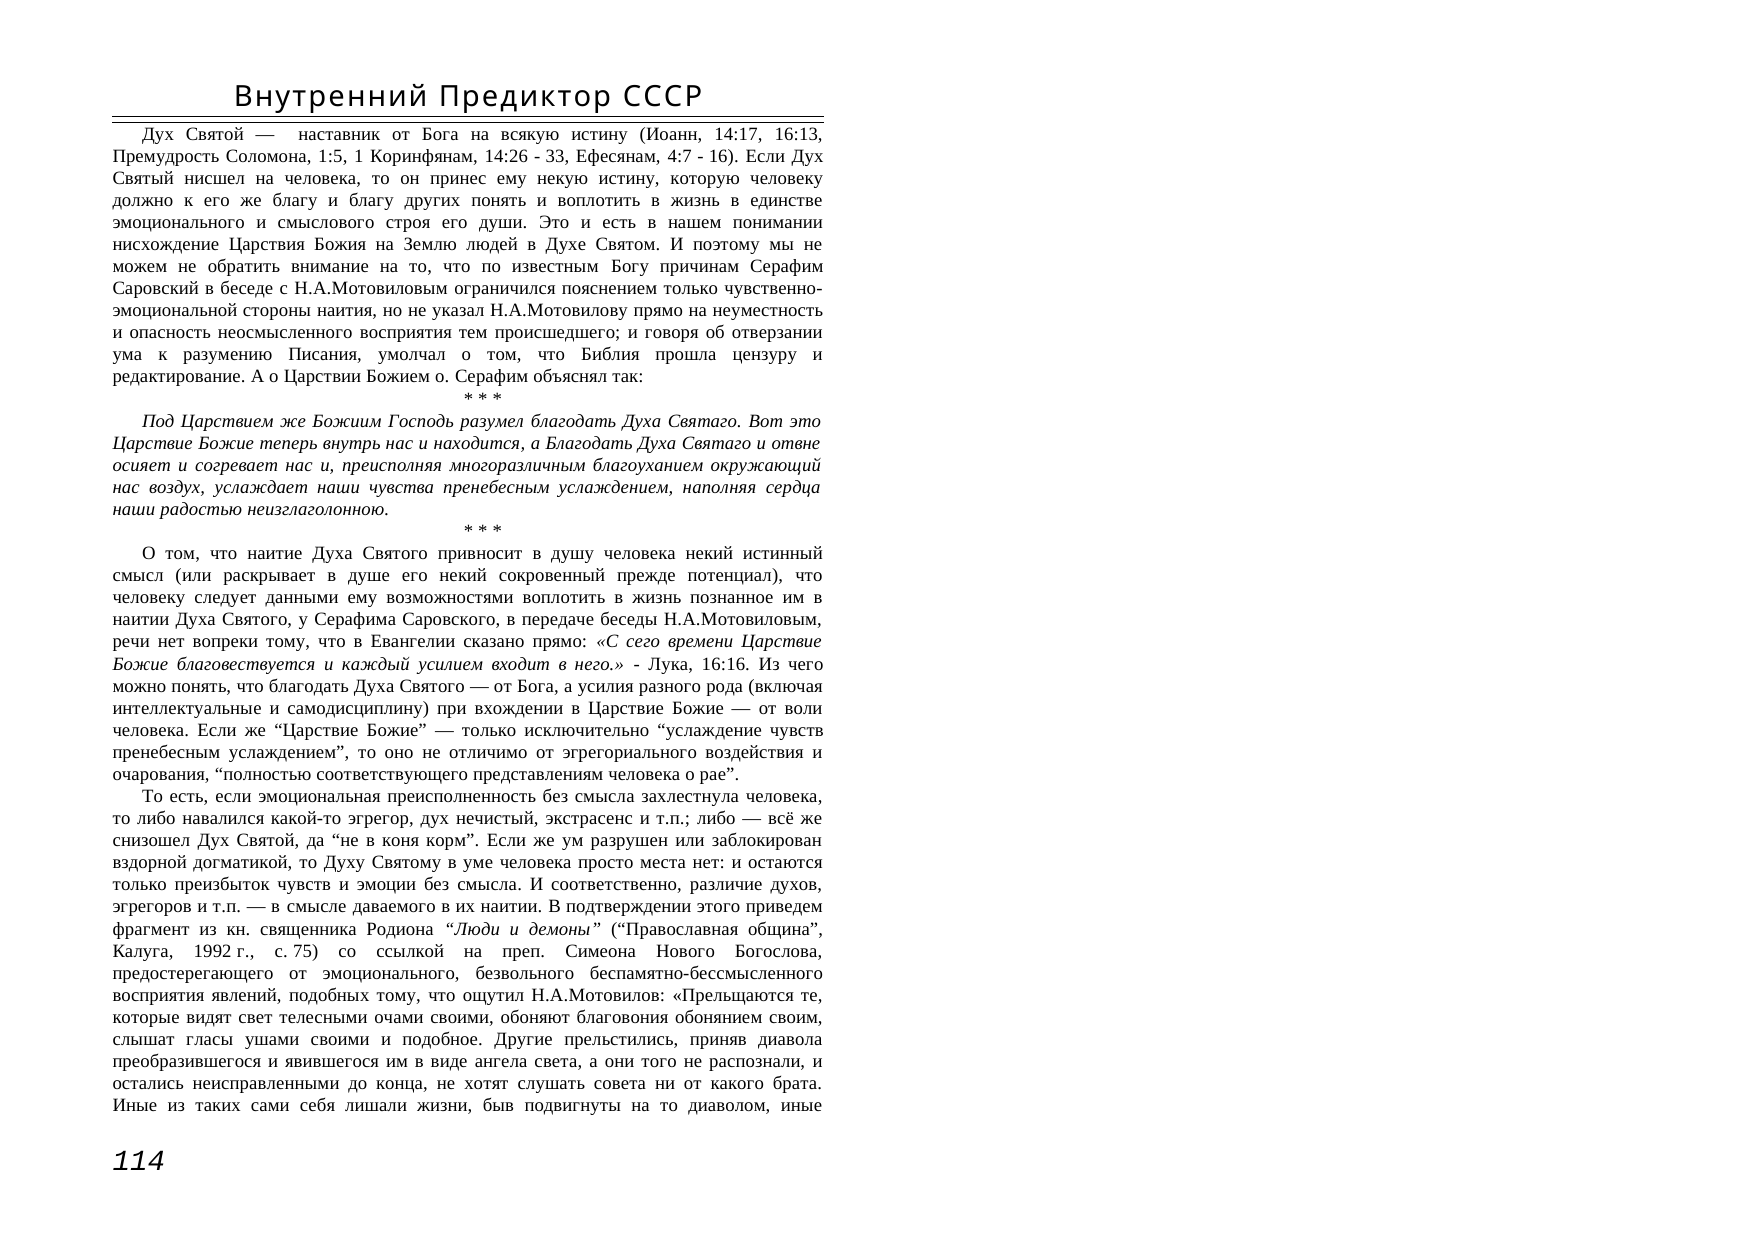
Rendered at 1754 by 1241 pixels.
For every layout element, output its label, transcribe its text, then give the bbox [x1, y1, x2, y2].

text * * * [112, 519, 824, 542]
text То есть, если эмоциональная преисполненность без смысла захлестнула человека, то либо навалился какой-то эгрегор, дух нечистый, экстрасенс и т.п.; либо — всё же снизошел Дух Святой, да “не в коня корм”. Если же ум разрушен или заблокирован вздорной догматикой, то Духу Святому в уме человека просто места нет: и остаются только преизбыток чувств и эмоции без смысла. И соответственно, различие духов, эгрегоров и т.п. — в смысле даваемого в их наитии. В подтверждении этого приведем фрагмент из кн. священника Родиона “Люди и демоны” (“Православная община”, Калуга, 1992 г., с. 75) со ссылкой на преп. Симеона Нового Богослова, предостерегающего от эмоционального, безвольного беспамятно-бессмысленного восприятия явлений, подобных тому, что ощутил Н.А.Мотовилов: «Прельщаются те, которые видят свет телесными очами своими, обоняют благовония обонянием своим, слышат гласы ушами своими и подобное. Другие прельстились, приняв диавола преобразившегося и явившегося им в виде ангела света, а они того не распознали, и остались неисправленными до конца, не хотят слушать совета ни от какого брата. Иные из таких сами себя лишали жизни, быв подвигнуты на то диаволом, иные [112, 784, 824, 1116]
text Под Царствием же Божиим Господь разумел благодать Духа Святаго. Вот это Царствие Божие теперь внутрь нас и находится, а Благодать Духа Святаго и отвне осияет и согревает нас и, преисполняя многоразличным благоуханием окружающий нас воздух, услаждает наши чувства пренебесным услаждением, наполняя сердца наши радостью неизглаголонною. [112, 409, 824, 519]
text * * * [112, 387, 824, 409]
text О том, что наитие Духа Святого привносит в душу человека некий истинный смысл (или раскрывает в душе его некий сокровенный прежде потенциал), что человеку следует данными ему возможностями воплотить в жизнь познанное им в наитии Духа Святого, у Серафима Саровского, в передаче беседы Н.А.Мотовиловым, речи нет вопреки тому, что в Евангелии сказано прямо: «С сего времени Царствие Божие благовествуется и каждый усилием входит в него.» - Лука, 16:16. Из чего можно понять, что благодать Духа Святого — от Бога, а усилия разного рода (включая интеллектуальные и самодисциплину) при вхождении в Царствие Божие — от воли человека. Если же “Царствие Божие” — только исключительно “услаж­дение чувств пренебесным услаждением”, то оно не отличимо от эгрегориального воздействия и очарования, “полностью соответствующего представлениям человека о рае”. [112, 542, 824, 784]
text Дух Святой — наставник от Бога на всякую истину (Иоанн, 14:17, 16:13, Премудрость Соломона, 1:5, 1 Коринфянам, 14:26 - 33, Ефесянам, 4:7 - 16). Если Дух Святый нисшел на человека, то он принес ему некую истину, которую человеку должно к его же благу и благу других понять и воплотить в жизнь в единстве эмоционального и смыслового строя его души. Это и есть в нашем понимании нисхождение Царствия Божия на Землю людей в Духе Святом. И поэтому мы не можем не обратить внимание на то, что по известным Богу причинам Серафим Саровский в беседе с Н.А.Мотовиловым ограничился пояснением только чувственно-эмоциональной стороны наития, но не указал Н.А.Мотовилову прямо на неуместность и опасность неосмысленного восприятия тем происшедшего; и говоря об отверзании ума к разумению Писания, умолчал о том, что Библия прошла цензуру и редактирование. А о Царствии Божием о. Серафим объяснял так: [112, 123, 824, 387]
